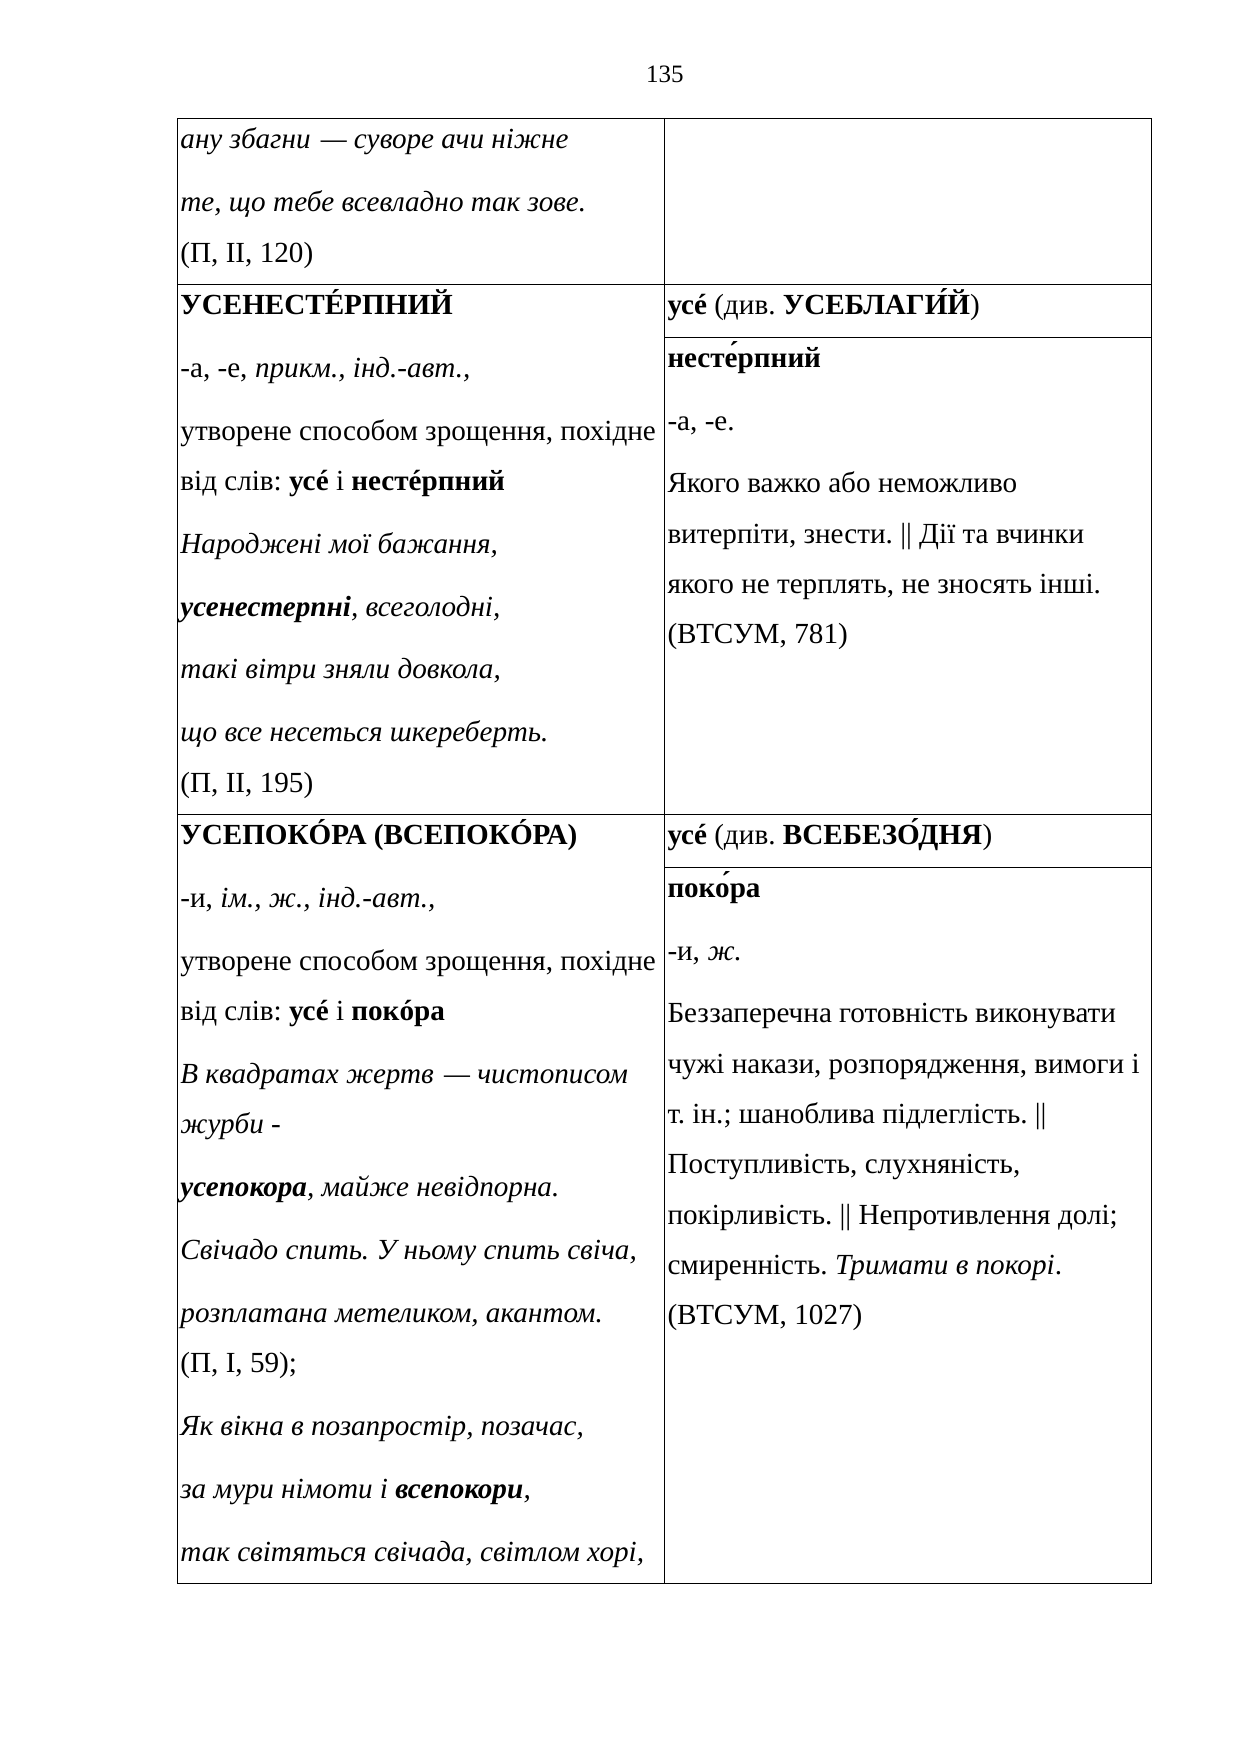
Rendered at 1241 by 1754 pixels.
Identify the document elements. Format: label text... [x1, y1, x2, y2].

table_cell поко́ра -и, ж. Беззаперечна готовність виконувати чужі накази, розпорядження, вимоги і т. ін.; шаноблива підлеглість. || Поступливість, слухняність, покірливість. || Непротивлення долі; смиренність. Тримати в покорі. (ВТСУМ, 1027) [665, 868, 1151, 1583]
table_cell усé (див. ВСЕБЕЗО́ДНЯ) [665, 815, 1151, 866]
table_cell несте́рпний -а, -е. Якого важко або неможливо витерпіти, знести. || Дії та вчинки якого не терплять, не зносять інші. (ВТСУМ, 781) [665, 338, 1151, 814]
table_cell УСЕПОКÓРА (ВСЕПОКÓРА) -и, ім., ж., інд.-авт., утворене способом зрощення, похідне від слів: усé і покóра В квадратах жертв — чистописом журби - усепокора, майже невідпорна. Свічадо спить. У ньому спить свіча, розплатана метеликом, акантом. (П, І, 59); Як вікна в позапростір, позачас, за мури німоти і всепокори, так світяться свічада, світлом хорі, [178, 815, 664, 1583]
table_cell [665, 119, 1151, 284]
table_cell УСЕНЕСТÉРПНИЙ -а, -е, прикм., інд.-авт., утворене способом зрощення, похідне від слів: усé і нестéрпний Народжені мої бажання, усенестерпні, всеголодні, такі вітри зняли довкола, що все несеться шкереберть. (П, ІІ, 195) [178, 285, 664, 814]
table_cell ану збагни — суворе ачи ніжне те, що тебе всевладно так зове. (П, ІІ, 120) [178, 119, 664, 284]
table_cell усé (див. УСЕБЛАГИ́Й) [665, 285, 1151, 336]
